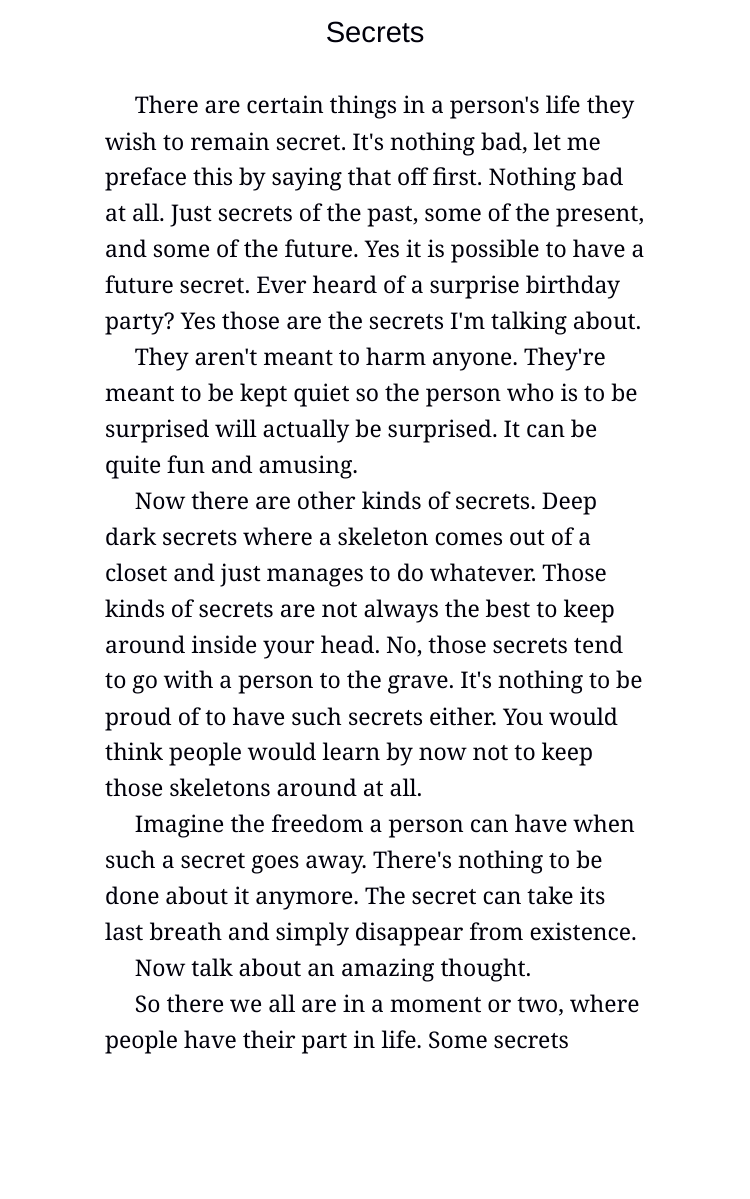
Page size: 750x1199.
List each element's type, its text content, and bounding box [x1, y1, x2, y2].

text Now talk about an amazing thought. [105, 952, 645, 983]
text Secrets [105, 15, 645, 48]
text There are certain things in a person's life they wish to remain secret. It's nothing bad, let me preface this by saying that off first. Nothing bad at all. Just secrets of the past, some of the present, and some of the future. Yes it is possible to have a future secret. Ever heard of a surprise birthday party? Yes those are the secrets I'm talking about. [105, 89, 645, 336]
text They aren't meant to harm anyone. They're meant to be kept quiet so the person who is to be surprised will actually be surprised. It can be quite fun and amusing. [105, 341, 645, 480]
text So there we all are in a moment or two, where people have their part in life. Some secrets [105, 988, 645, 1055]
text Now there are other kinds of secrets. Deep dark secrets where a skeleton comes out of a closet and just manages to do whatever. Those kinds of secrets are not always the best to keep around inside your head. No, those secrets tend to go with a person to the grave. It's nothing to be proud of to have such secrets either. You would think people would learn by now not to keep those skeletons around at all. [105, 485, 645, 803]
text Imagine the freedom a person can have when such a secret goes away. There's nothing to be done about it anymore. The secret can take its last breath and simply disappear from existence. [105, 808, 645, 947]
